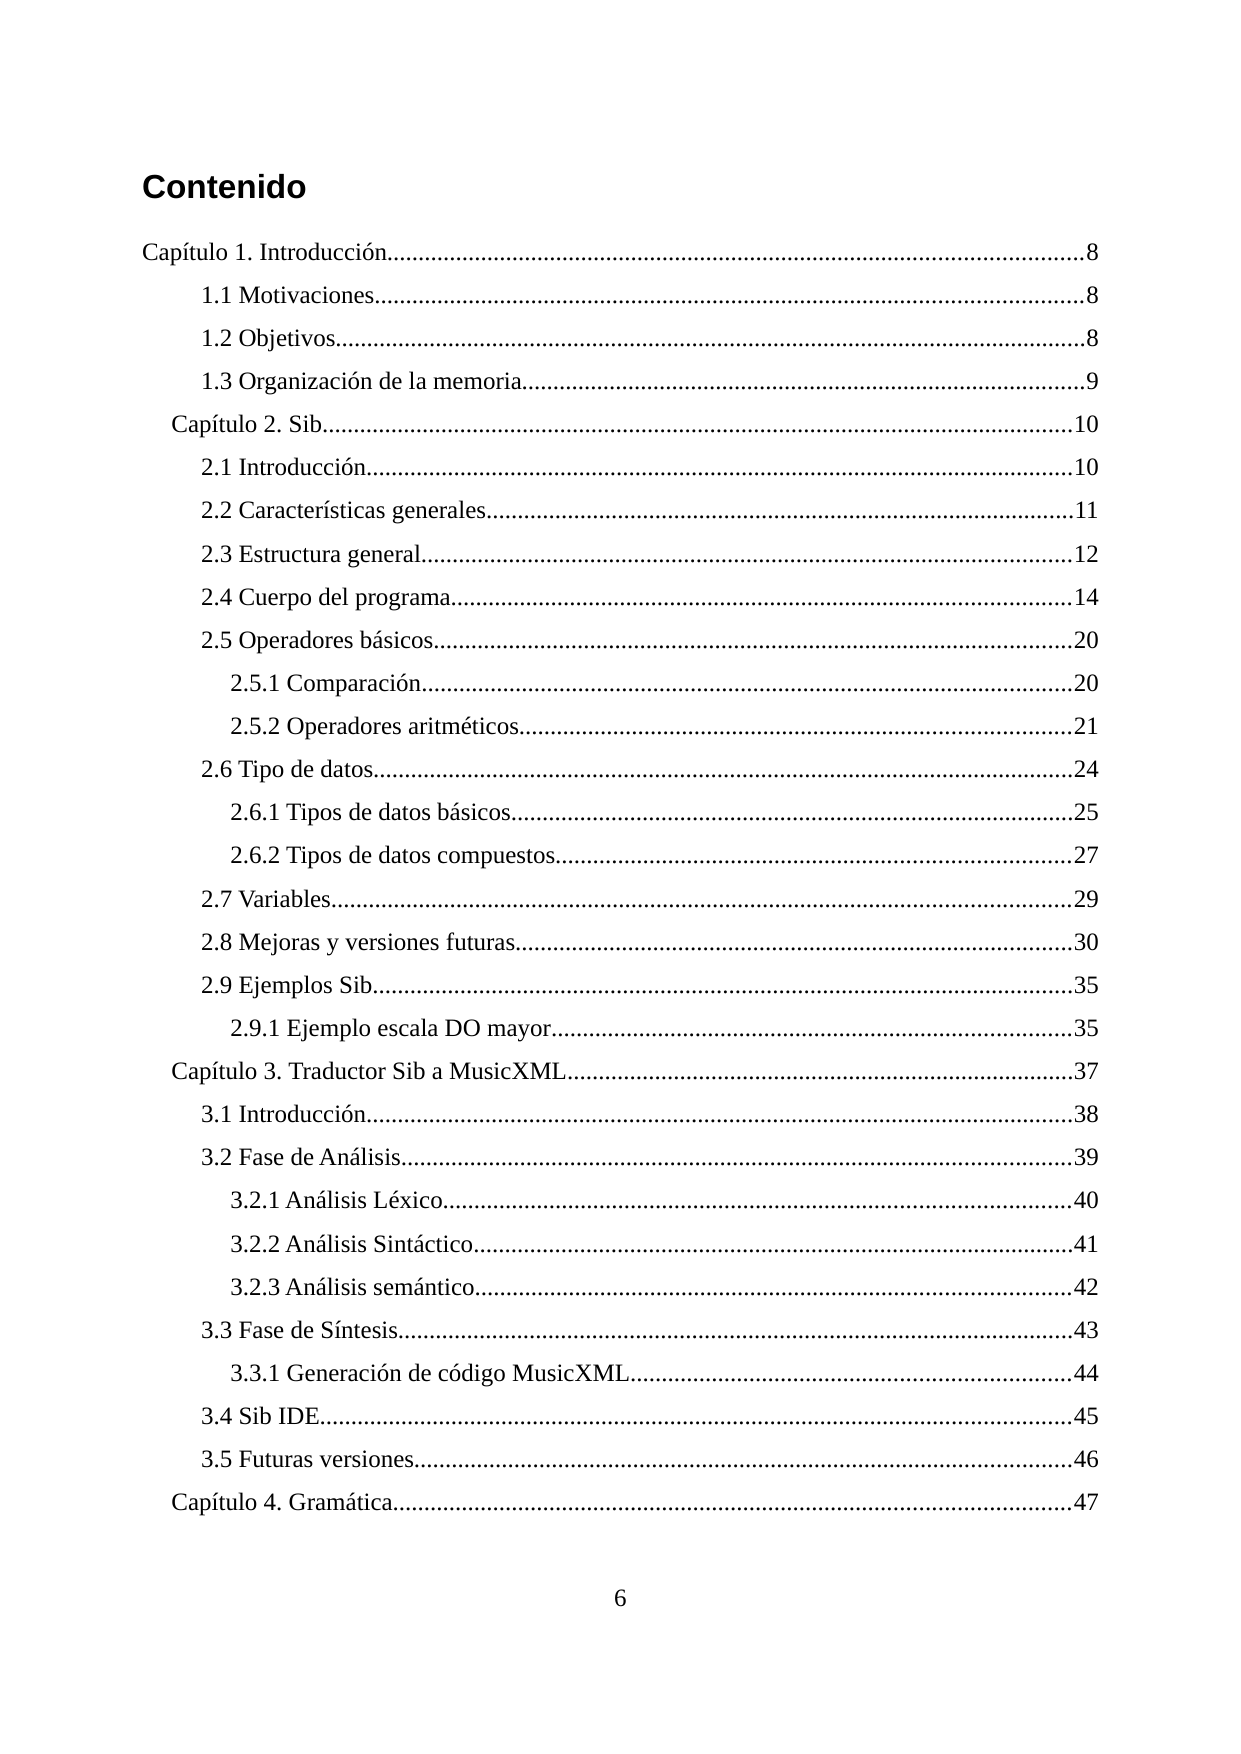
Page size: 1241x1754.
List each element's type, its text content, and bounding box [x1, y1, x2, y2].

text 3.1 Introducción 38 [201, 1099, 1098, 1128]
text 2.1 Introducción 10 [201, 452, 1098, 481]
text 3.3.1 Generación de código MusicXML 44 [230, 1358, 1098, 1387]
text 3.3 Fase de Síntesis 43 [201, 1315, 1098, 1344]
text 2.2 Características generales 11 [201, 496, 1098, 524]
text Capítulo 3. Traductor Sib a MusicXML 37 [171, 1056, 1098, 1085]
text 2.9.1 Ejemplo escala DO mayor 35 [230, 1013, 1098, 1042]
text Capítulo 4. Gramática 47 [171, 1487, 1098, 1516]
text 3.2 Fase de Análisis 39 [201, 1142, 1098, 1171]
text 3.2.3 Análisis semántico 42 [230, 1272, 1098, 1301]
text 1.2 Objetivos 8 [201, 323, 1098, 352]
text 3.5 Futuras versiones 46 [201, 1444, 1098, 1473]
text 1.1 Motivaciones 8 [201, 280, 1098, 309]
text 3.4 Sib IDE 45 [201, 1401, 1098, 1430]
text 2.4 Cuerpo del programa 14 [201, 582, 1098, 611]
subtitle Contenido [142, 167, 1098, 205]
text 2.3 Estructura general 12 [201, 539, 1098, 567]
text Capítulo 1. Introducción 8 [142, 237, 1098, 266]
text 2.6 Tipo de datos 24 [201, 754, 1098, 783]
text 2.6.1 Tipos de datos básicos 25 [230, 797, 1098, 826]
text 2.8 Mejoras y versiones futuras 30 [201, 927, 1098, 956]
text 3.2.2 Análisis Sintáctico 41 [230, 1229, 1098, 1257]
text 2.5.2 Operadores aritméticos 21 [230, 711, 1098, 740]
text 2.7 Variables 29 [201, 884, 1098, 912]
text 2.5.1 Comparación 20 [230, 668, 1098, 697]
text 2.5 Operadores básicos 20 [201, 625, 1098, 654]
text 1.3 Organización de la memoria 9 [201, 366, 1098, 395]
text 2.9 Ejemplos Sib 35 [201, 970, 1098, 999]
text 2.6.2 Tipos de datos compuestos 27 [230, 841, 1098, 869]
text Capítulo 2. Sib 10 [171, 409, 1098, 438]
text 3.2.1 Análisis Léxico 40 [230, 1186, 1098, 1214]
